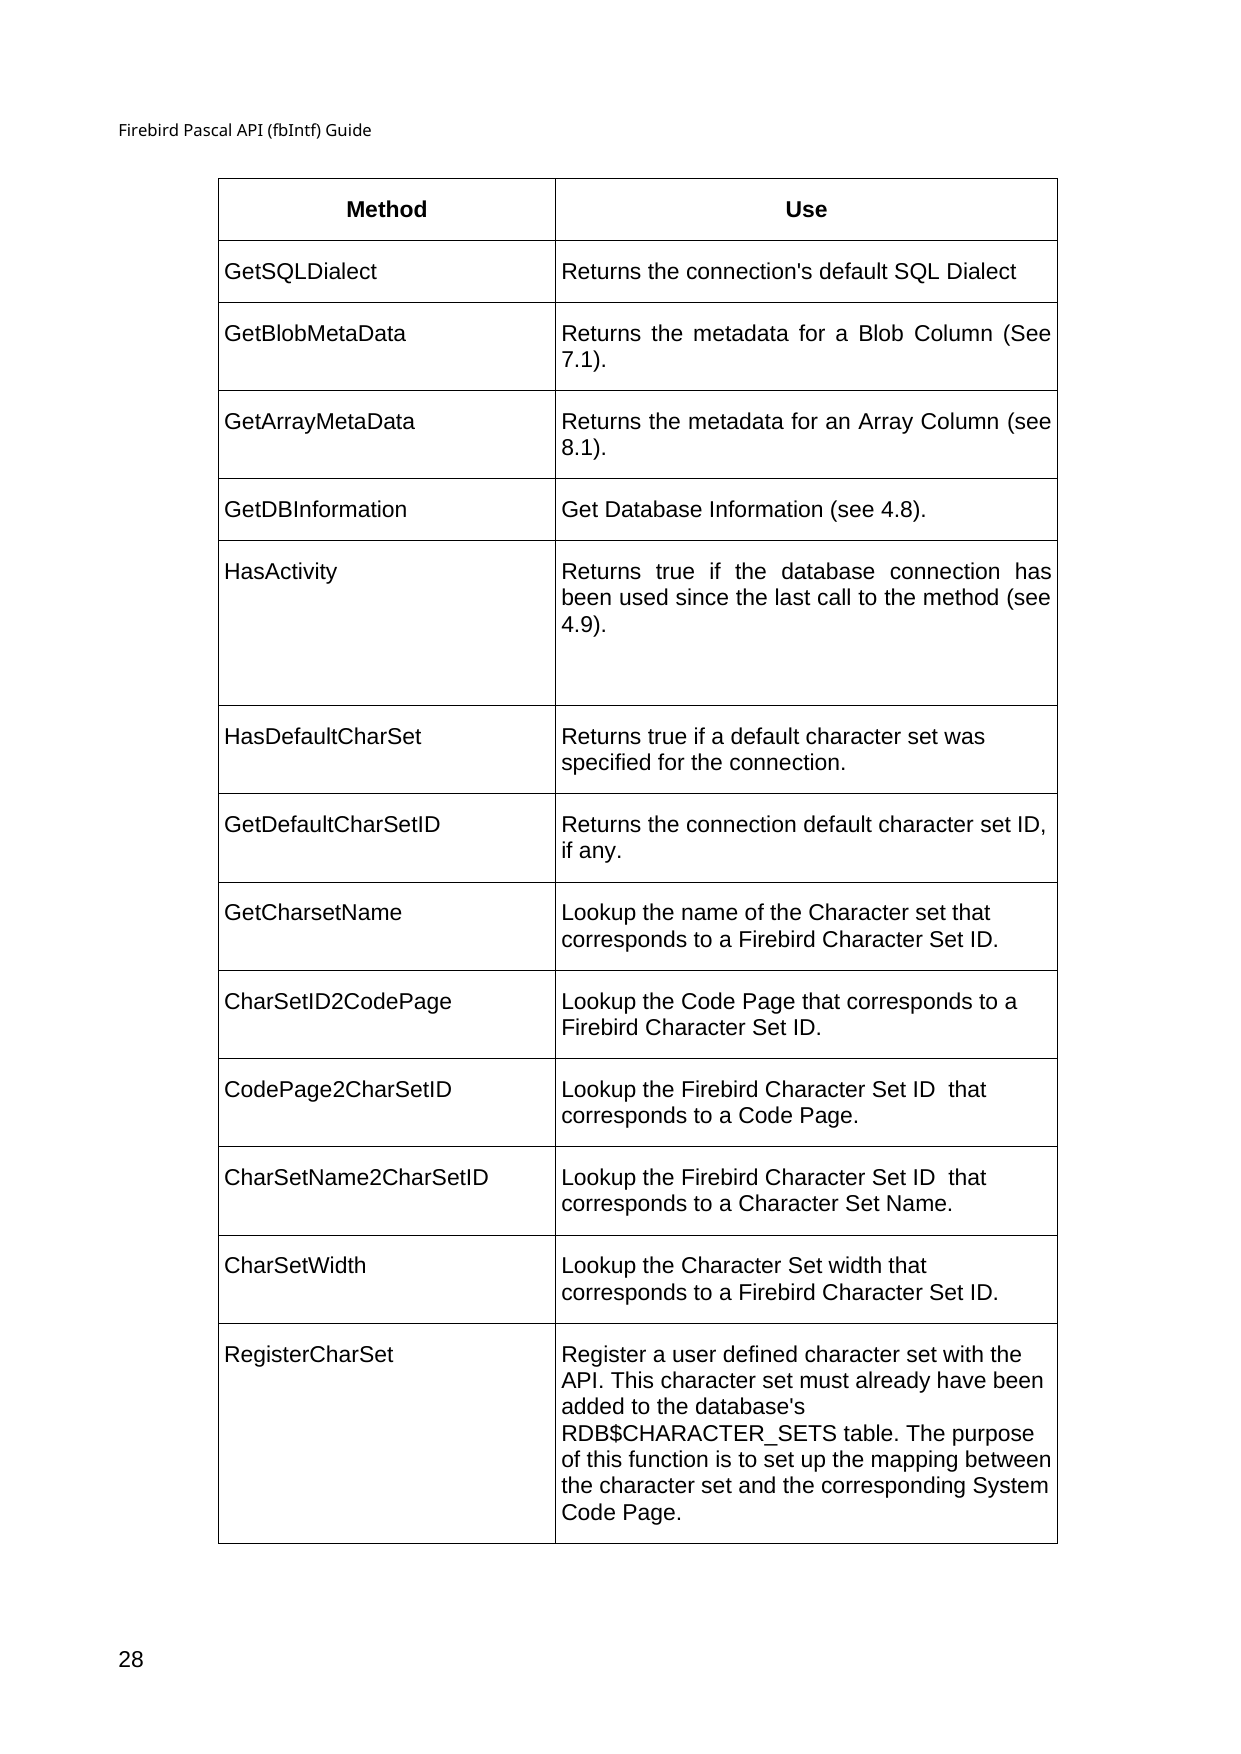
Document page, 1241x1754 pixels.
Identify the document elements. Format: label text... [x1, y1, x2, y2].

table_cell Returns the metadata for a Blob Column (See 7.1). [556, 303, 1057, 390]
table_header Method [219, 179, 555, 240]
table_cell HasDefaultCharSet [219, 706, 555, 793]
table_cell Register a user defined character set with the API. This character set must already have been added to the database's RDB$CHARACTER_SETS table. The purpose of this function is to set up the mapping between the character set and the corresponding System Code Page. [556, 1324, 1057, 1543]
table_cell Lookup the name of the Character set that corresponds to a Firebird Character Set ID. [556, 883, 1057, 970]
table_cell Returns true if the database connection has been used since the last call to the method (see 4.9). [556, 541, 1057, 705]
table_cell GetDefaultCharSetID [219, 794, 555, 882]
table_cell Returns the connection default character set ID, if any. [556, 794, 1057, 882]
table_cell Get Database Information (see 4.8). [556, 479, 1057, 540]
table_cell CharSetWidth [219, 1236, 555, 1323]
table_cell Lookup the Character Set width that corresponds to a Firebird Character Set ID. [556, 1236, 1057, 1323]
table_cell GetArrayMetaData [219, 391, 555, 478]
table_cell GetDBInformation [219, 479, 555, 540]
table_cell CodePage2CharSetID [219, 1059, 555, 1146]
table_cell Returns true if a default character set was specified for the connection. [556, 706, 1057, 793]
table_cell GetBlobMetaData [219, 303, 555, 390]
table_cell RegisterCharSet [219, 1324, 555, 1543]
table_header Use [556, 179, 1057, 240]
table_cell HasActivity [219, 541, 555, 705]
table_cell CharSetName2CharSetID [219, 1147, 555, 1234]
table_cell Returns the connection's default SQL Dialect [556, 241, 1057, 302]
table_cell CharSetID2CodePage [219, 971, 555, 1058]
table_cell Lookup the Code Page that corresponds to a Firebird Character Set ID. [556, 971, 1057, 1058]
table_cell GetSQLDialect [219, 241, 555, 302]
table_cell Returns the metadata for an Array Column (see 8.1). [556, 391, 1057, 478]
table_cell Lookup the Firebird Character Set ID that corresponds to a Code Page. [556, 1059, 1057, 1146]
table_cell GetCharsetName [219, 883, 555, 970]
table_cell Lookup the Firebird Character Set ID that corresponds to a Character Set Name. [556, 1147, 1057, 1234]
